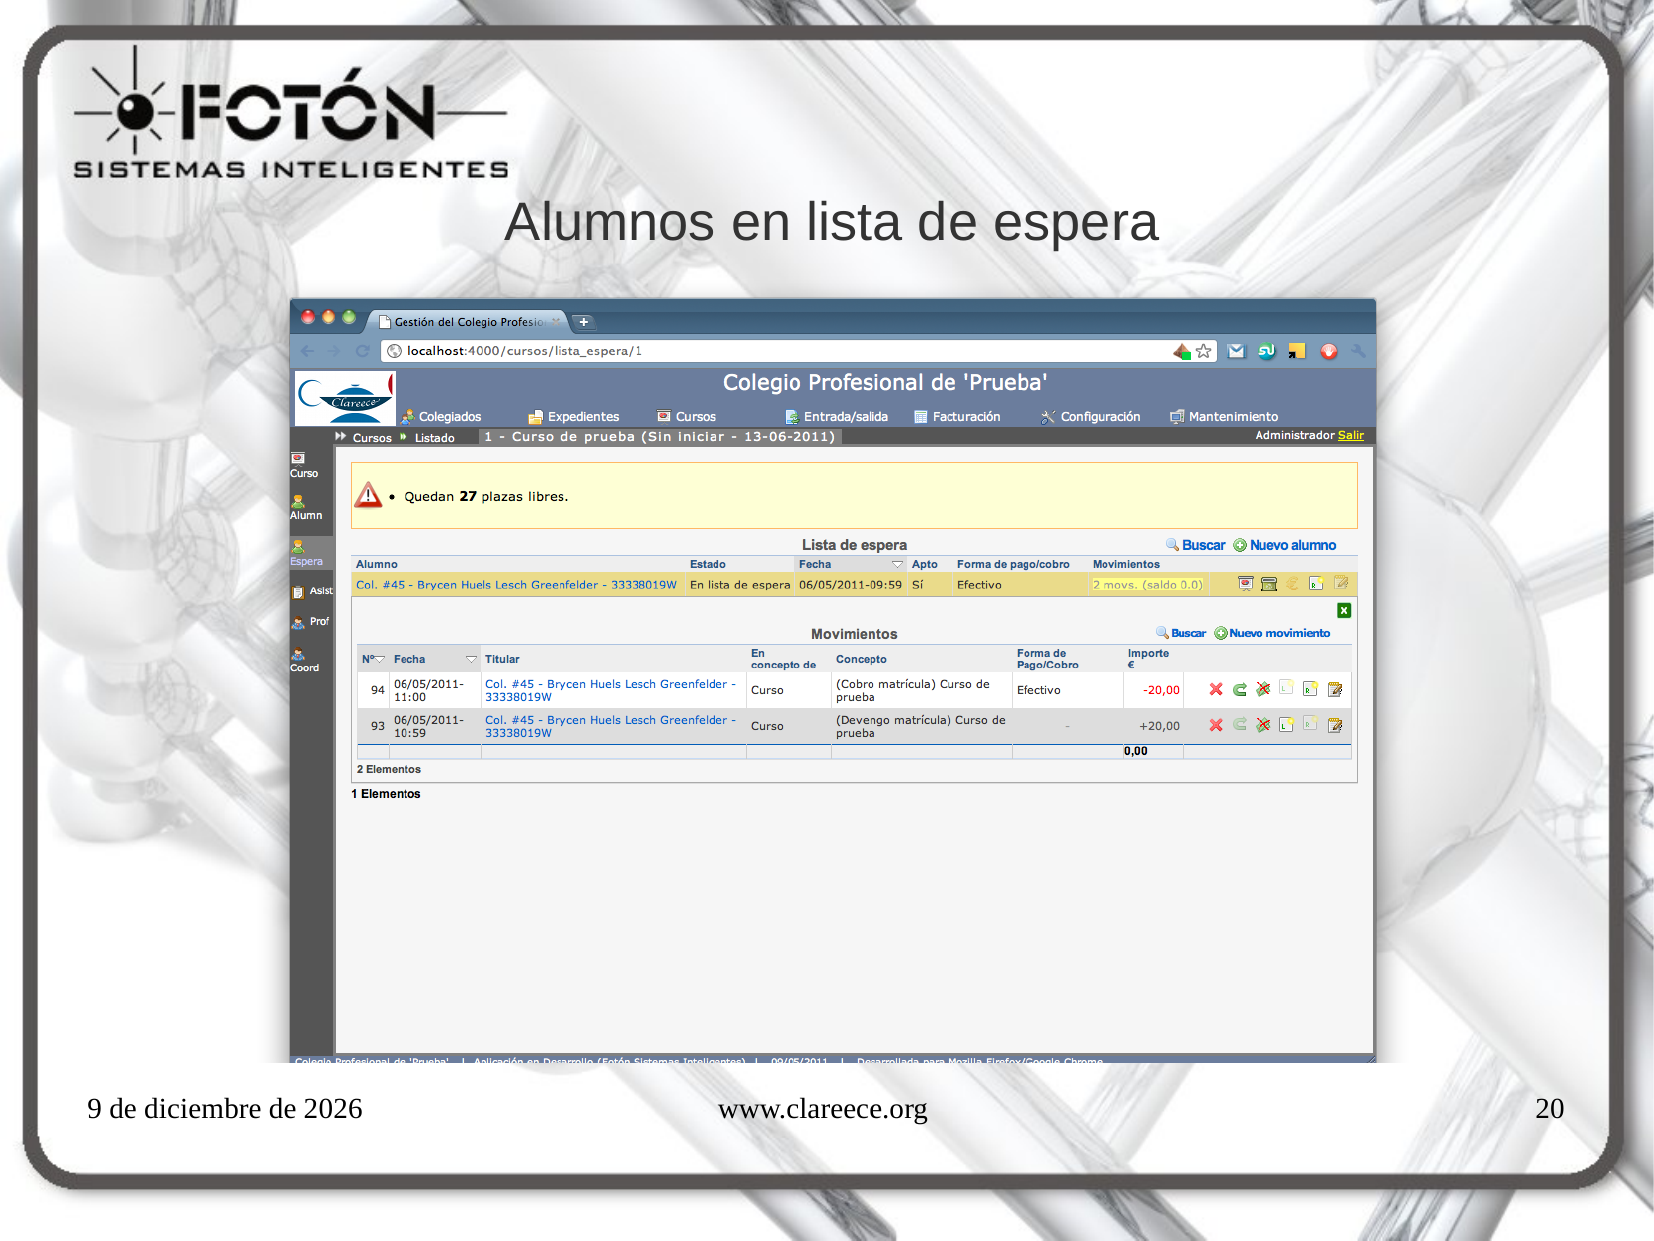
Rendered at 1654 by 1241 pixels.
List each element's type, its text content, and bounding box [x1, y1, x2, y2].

title Alumnos en lista de espera [88, 177, 1577, 266]
picture [0, 0, 1654, 1241]
